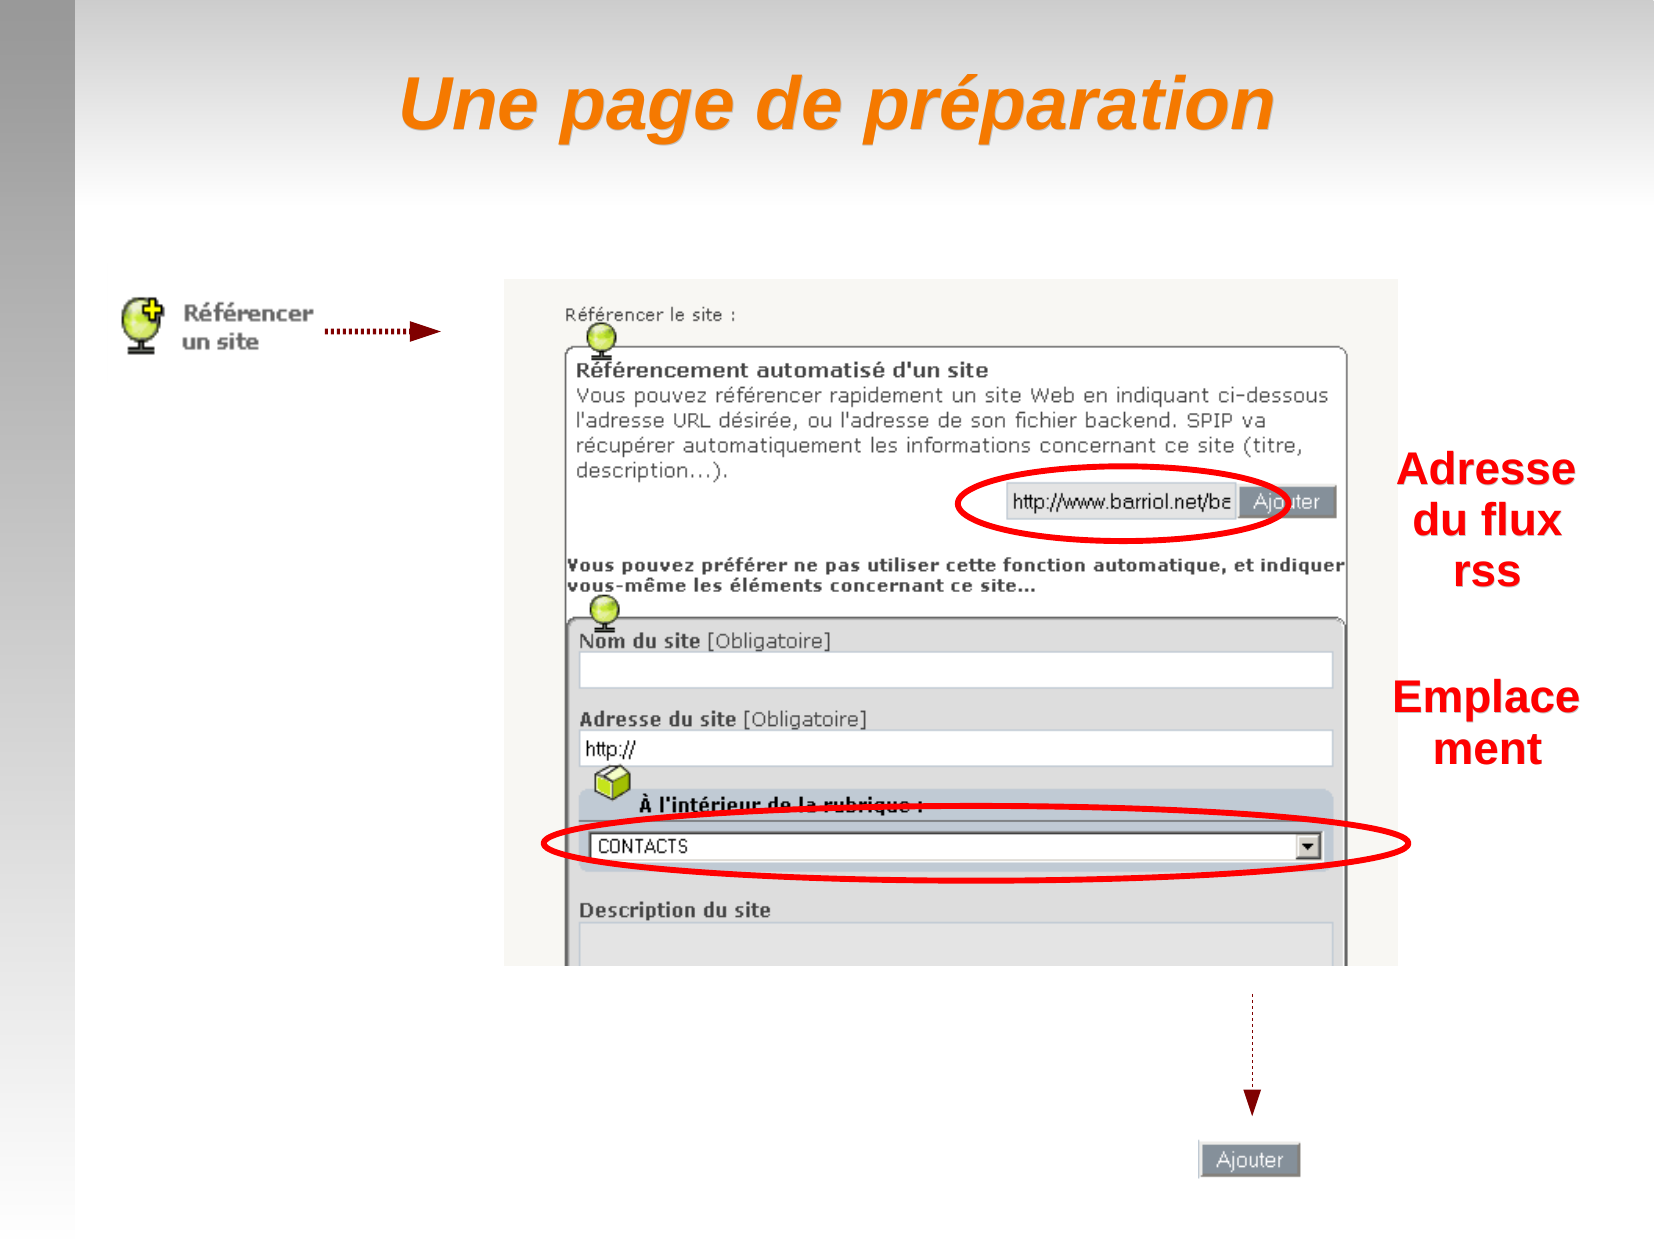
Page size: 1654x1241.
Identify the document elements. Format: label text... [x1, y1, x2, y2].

picture [504, 279, 1398, 966]
title Une page de préparation [141, 0, 1554, 208]
list Adresse du flux rss Emplacement [1387, 442, 1585, 822]
picture [1198, 1137, 1307, 1182]
picture [106, 263, 324, 383]
picture [548, 809, 1398, 877]
